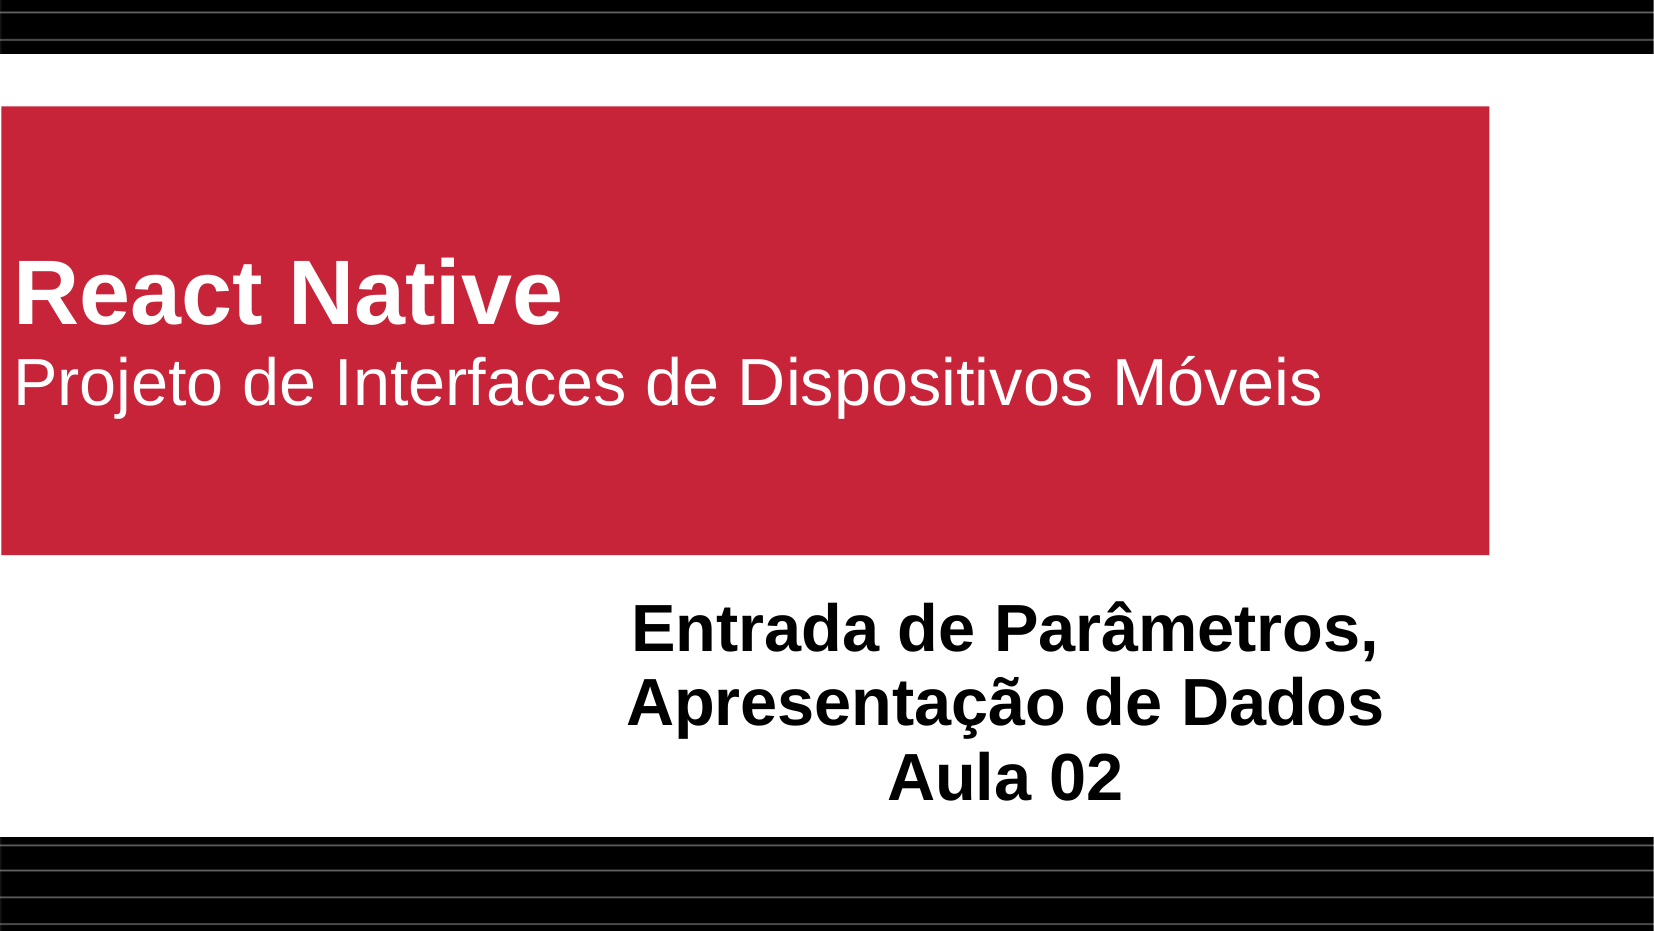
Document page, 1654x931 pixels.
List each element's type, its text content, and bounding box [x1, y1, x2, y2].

picture [0, 837, 1654, 931]
picture [0, 0, 1654, 54]
subtitle Entrada de Parâmetros, Apresentação de Dados Aula 02 [625, 590, 1489, 815]
title React Native Projeto de Interfaces de Dispositivos Móveis [1, 106, 1490, 556]
